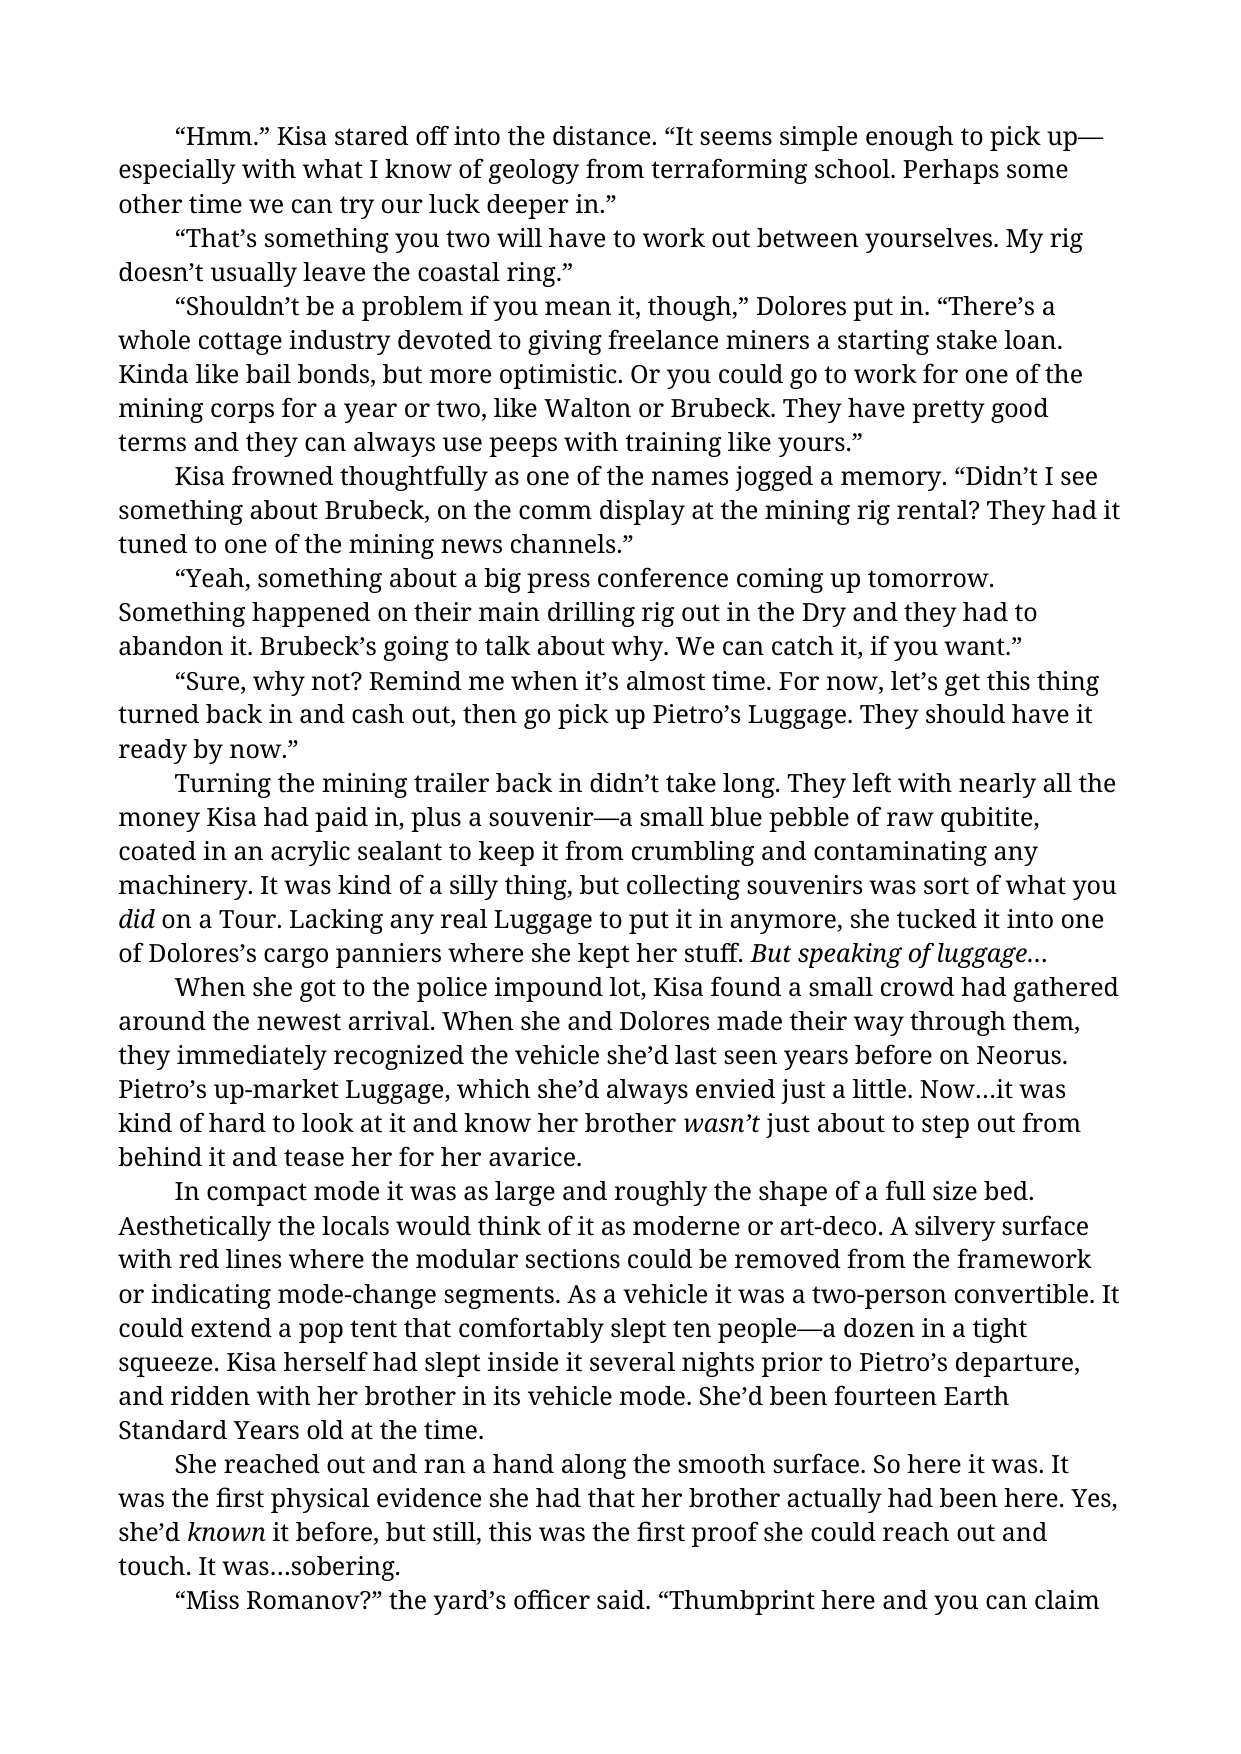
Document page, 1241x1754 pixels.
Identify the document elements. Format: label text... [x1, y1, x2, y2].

text She reached out and ran a hand along the smooth surface. So here it was. It was the first physical evidence she had that her brother actually had been here. Yes, she’d known it before, but still, this was the first proof she could reach out and touch. It was…sobering. [118, 1447, 1122, 1583]
text “Hmm.” Kisa stared off into the distance. “It seems simple enough to pick up—especially with what I know of geology from terraforming school. Perhaps some other time we can try our luck deeper in.” [118, 118, 1122, 220]
text Turning the mining trailer back in didn’t take long. They left with nearly all the money Kisa had paid in, plus a souvenir—a small blue pebble of raw qubitite, coated in an acrylic sealant to keep it from crumbling and contaminating any machinery. It was kind of a silly thing, but collecting souvenirs was sort of what you did on a Tour. Lacking any real Luggage to put it in anymore, she tucked it into one of Dolores’s cargo panniers where she kept her stuff. But speaking of luggage… [118, 765, 1122, 970]
text “That’s something you two will have to work out between yourselves. My rig doesn’t usually leave the coastal ring.” [118, 220, 1122, 288]
text “Sure, why not? Remind me when it’s almost time. For now, let’s get this thing turned back in and cash out, then go pick up Pietro’s Luggage. They should have it ready by now.” [118, 663, 1122, 765]
text “Miss Romanov?” the yard’s officer said. “Thumbprint here and you can claim [118, 1583, 1122, 1617]
text Kisa frowned thoughtfully as one of the names jogged a memory. “Didn’t I see something about Brubeck, on the comm display at the mining rig rental? They had it tuned to one of the mining news channels.” [118, 459, 1122, 561]
text “Yeah, something about a big press conference coming up tomorrow. Something happened on their main drilling rig out in the Dry and they had to abandon it. Brubeck’s going to talk about why. We can catch it, if you want.” [118, 561, 1122, 663]
text When she got to the police impound lot, Kisa found a small crowd had gathered around the newest arrival. When she and Dolores made their way through them, they immediately recognized the vehicle she’d last seen years before on Neorus. Pietro’s up-market Luggage, which she’d always envied just a little. Now…it was kind of hard to look at it and know her brother wasn’t just about to step out from behind it and tease her for her avarice. [118, 970, 1122, 1174]
text “Shouldn’t be a problem if you mean it, though,” Dolores put in. “There’s a whole cottage industry devoted to giving freelance miners a starting stake loan. Kinda like bail bonds, but more optimistic. Or you could go to work for one of the mining corps for a year or two, like Walton or Brubeck. They have pretty good terms and they can always use peeps with training like yours.” [118, 288, 1122, 459]
text In compact mode it was as large and roughly the shape of a full size bed. Aesthetically the locals would think of it as moderne or art-deco. A silvery surface with red lines where the modular sections could be removed from the framework or indicating mode-change segments. As a vehicle it was a two-person convertible. It could extend a pop tent that comfortably slept ten people—a dozen in a tight squeeze. Kisa herself had slept inside it several nights prior to Pietro’s departure, and ridden with her brother in its vehicle mode. She’d been fourteen Earth Standard Years old at the time. [118, 1174, 1122, 1447]
